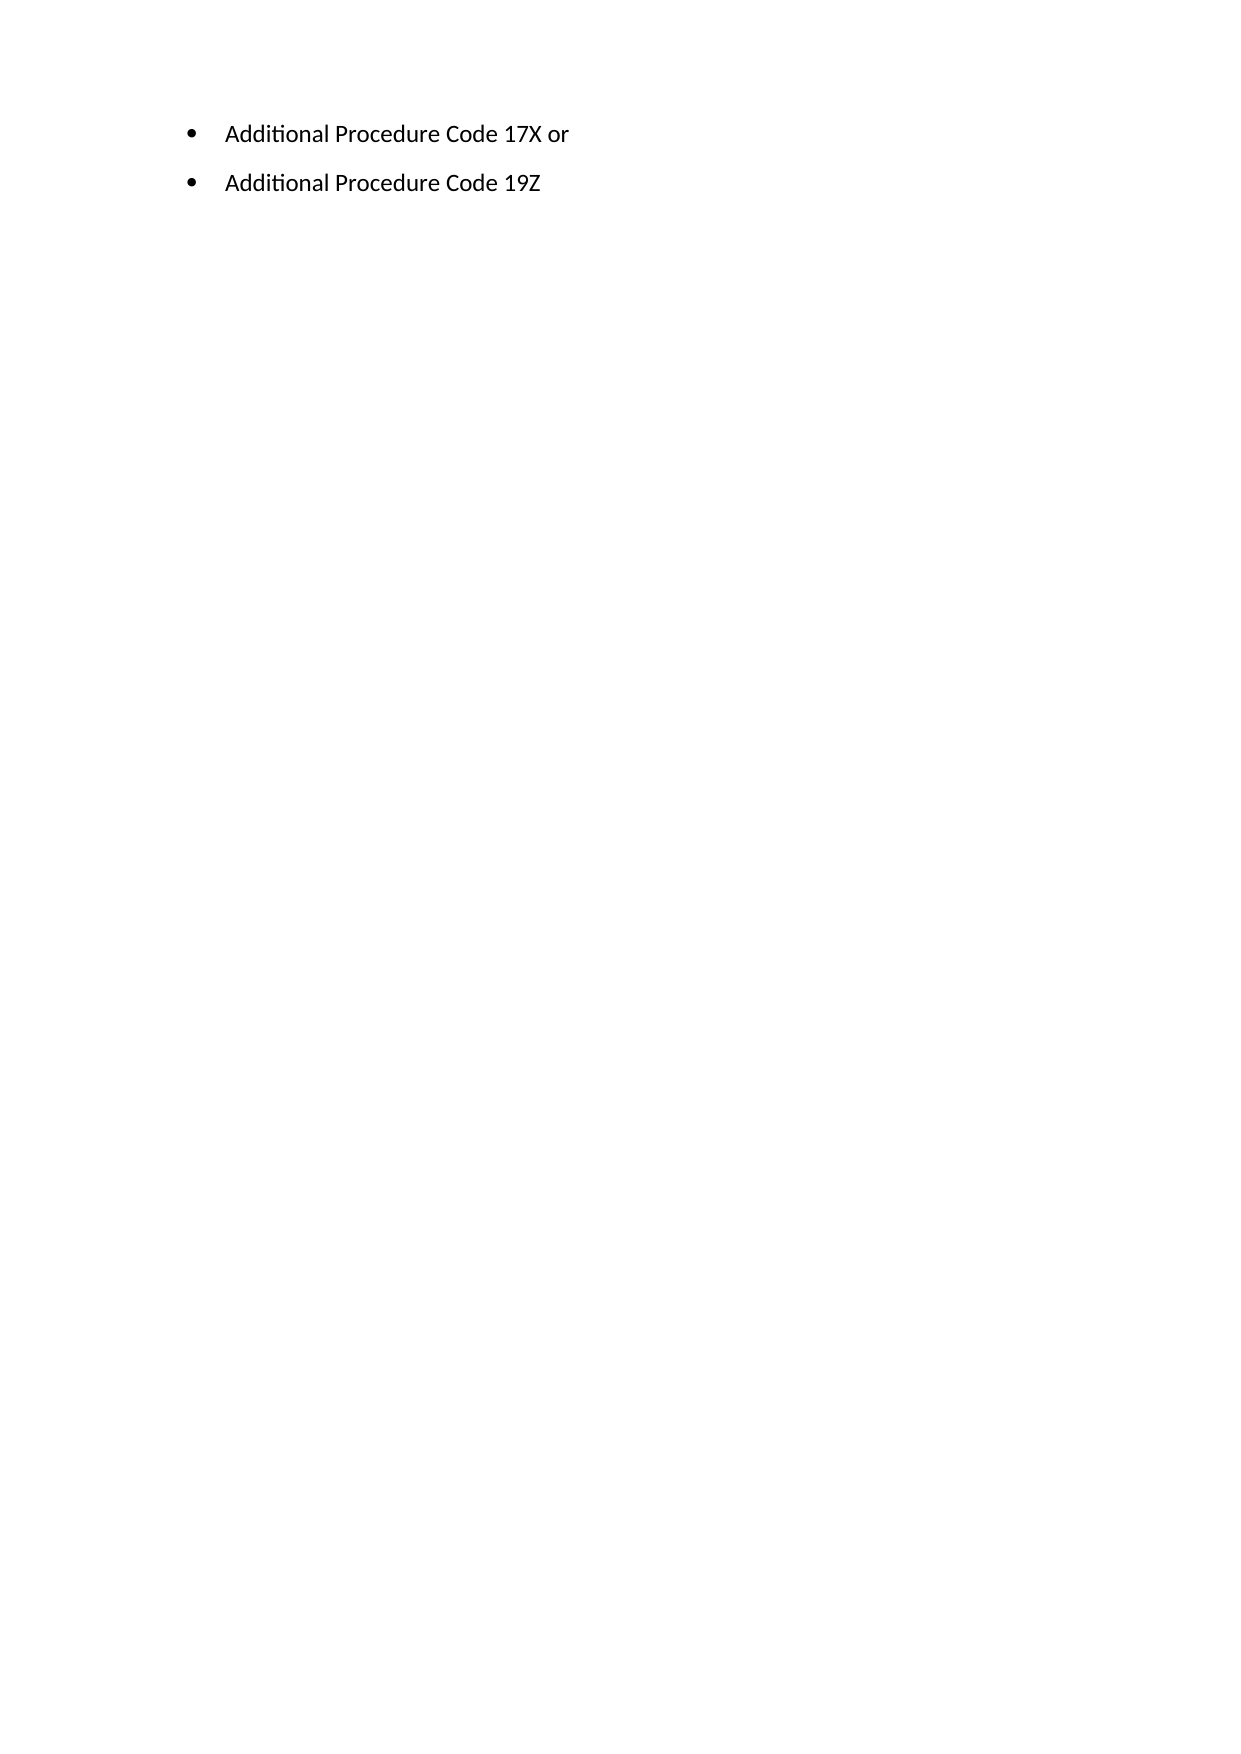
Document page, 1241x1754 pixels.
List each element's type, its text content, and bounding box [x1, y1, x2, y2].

list Additional Procedure Code 17X or [187, 118, 1090, 149]
list Additional Procedure Code 19Z [187, 167, 1090, 198]
